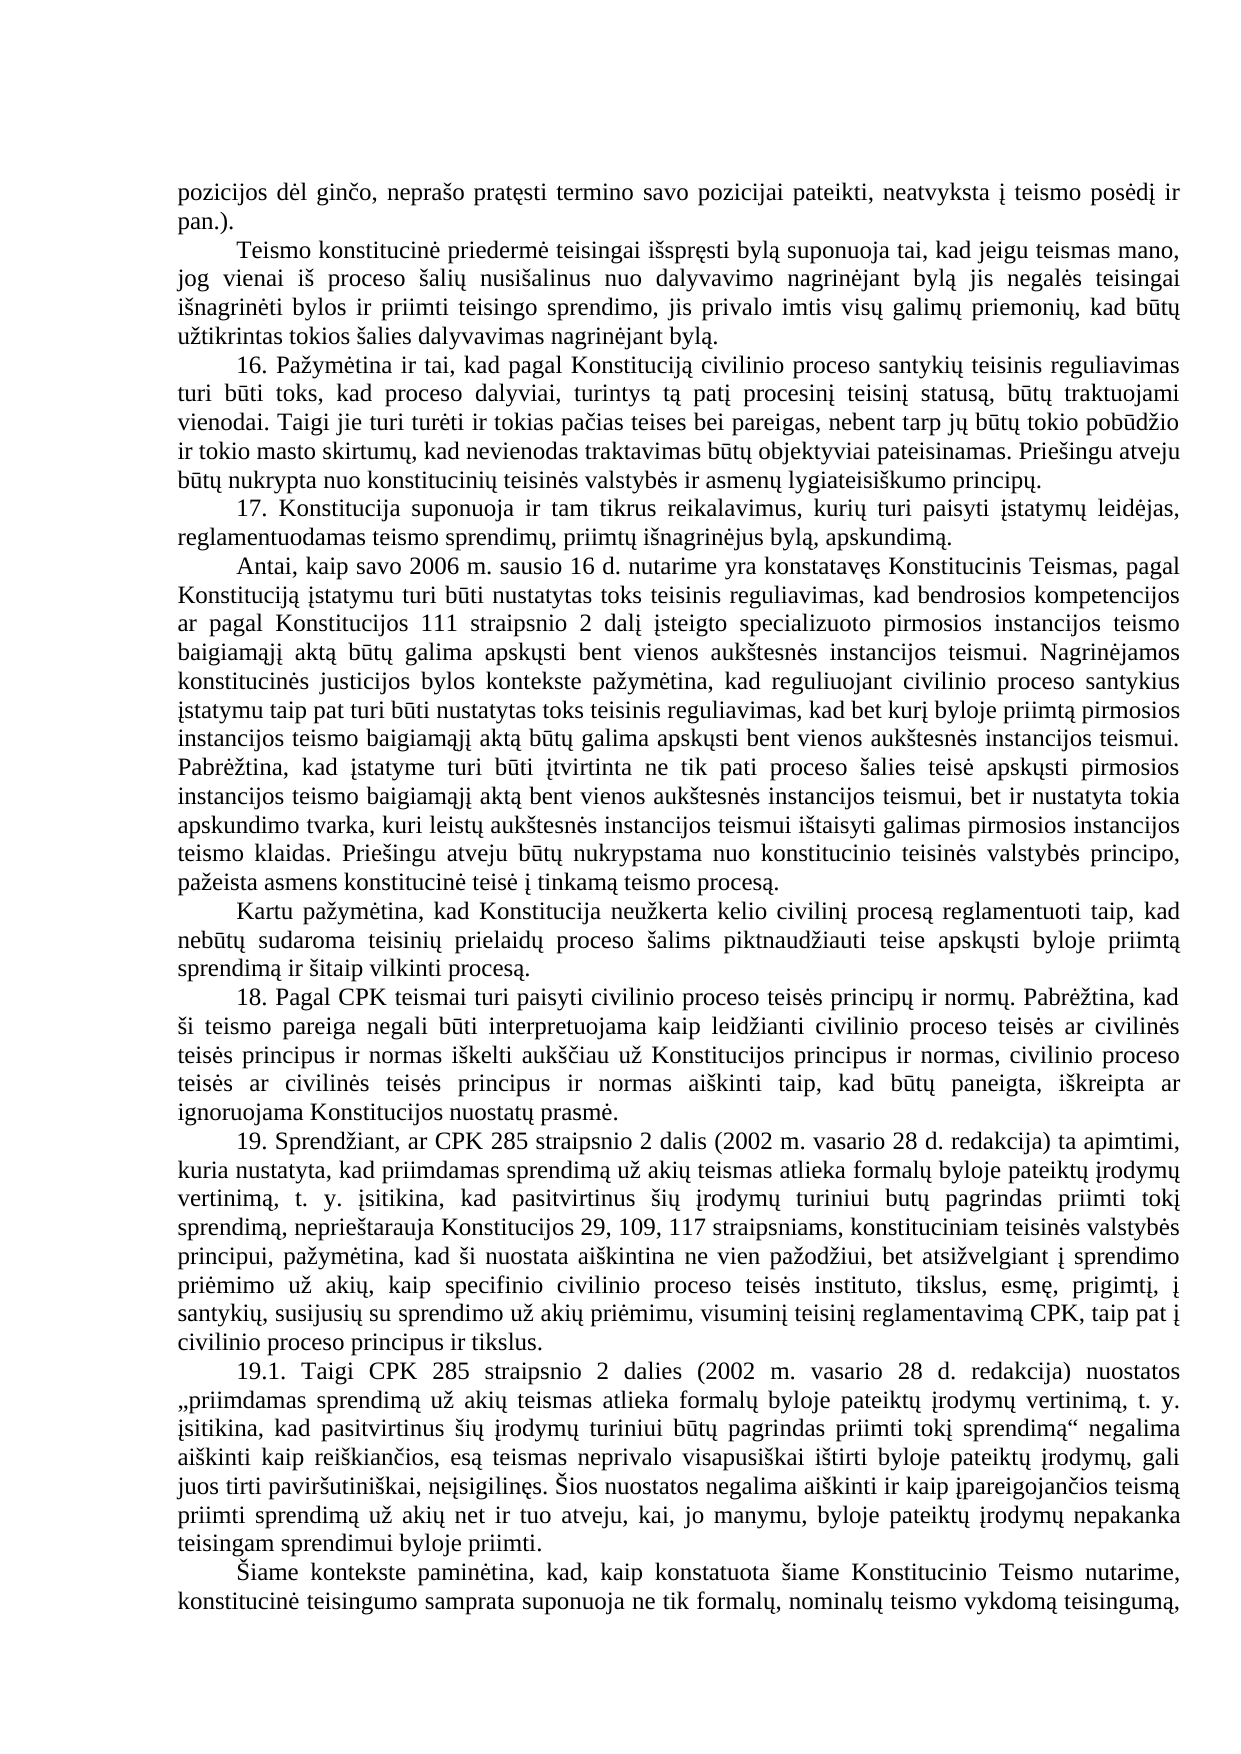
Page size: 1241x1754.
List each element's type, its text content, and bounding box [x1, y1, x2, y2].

text Antai, kaip savo 2006 m. sausio 16 d. nutarime yra konstatavęs Konstitucinis Teismas, pagal Konstituciją įstatymu turi būti nustatytas toks teisinis reguliavimas, kad bendrosios kompetencijos ar pagal Konstitucijos 111 straipsnio 2 dalį įsteigto specializuoto pirmosios instancijos teismo baigiamąjį aktą būtų galima apskųsti bent vienos aukštesnės instancijos teismui. Nagrinėjamos konstitucinės justicijos bylos kontekste pažymėtina, kad reguliuojant civilinio proceso santykius įstatymu taip pat turi būti nustatytas toks teisinis reguliavimas, kad bet kurį byloje priimtą pirmosios instancijos teismo baigiamąjį aktą būtų galima apskųsti bent vienos aukštesnės instancijos teismui. Pabrėžtina, kad įstatyme turi būti įtvirtinta ne tik pati proceso šalies teisė apskųsti pirmosios instancijos teismo baigiamąjį aktą bent vienos aukštesnės instancijos teismui, bet ir nustatyta tokia apskundimo tvarka, kuri leistų aukštesnės instancijos teismui ištaisyti galimas pirmosios instancijos teismo klaidas. Priešingu atveju būtų nukrypstama nuo konstitucinio teisinės valstybės principo, pažeista asmens konstitucinė teisė į tinkamą teismo procesą. [177, 551, 1181, 896]
text Šiame kontekste paminėtina, kad, kaip konstatuota šiame Konstitucinio Teismo nutarime, konstitucinė teisingumo samprata suponuoja ne tik formalų, nominalų teismo vykdomą teisingumą, [177, 1557, 1181, 1615]
text 17. Konstitucija suponuoja ir tam tikrus reikalavimus, kurių turi paisyti įstatymų leidėjas, reglamentuodamas teismo sprendimų, priimtų išnagrinėjus bylą, apskundimą. [177, 493, 1181, 551]
text Kartu pažymėtina, kad Konstitucija neužkerta kelio civilinį procesą reglamentuoti taip, kad nebūtų sudaroma teisinių prielaidų proceso šalims piktnaudžiauti teise apskųsti byloje priimtą sprendimą ir šitaip vilkinti procesą. [177, 896, 1181, 982]
text Teismo konstitucinė priedermė teisingai išspręsti bylą suponuoja tai, kad jeigu teismas mano, jog vienai iš proceso šalių nusišalinus nuo dalyvavimo nagrinėjant bylą jis negalės teisingai išnagrinėti bylos ir priimti teisingo sprendimo, jis privalo imtis visų galimų priemonių, kad būtų užtikrintas tokios šalies dalyvavimas nagrinėjant bylą. [177, 235, 1181, 350]
text 18. Pagal CPK teismai turi paisyti civilinio proceso teisės principų ir normų. Pabrėžtina, kad ši teismo pareiga negali būti interpretuojama kaip leidžianti civilinio proceso teisės ar civilinės teisės principus ir normas iškelti aukščiau už Konstitucijos principus ir normas, civilinio proceso teisės ar civilinės teisės principus ir normas aiškinti taip, kad būtų paneigta, iškreipta ar ignoruojama Konstitucijos nuostatų prasmė. [177, 982, 1181, 1126]
text pozicijos dėl ginčo, neprašo pratęsti termino savo pozicijai pateikti, neatvyksta į teismo posėdį ir pan.). [177, 177, 1181, 235]
text 19. Sprendžiant, ar CPK 285 straipsnio 2 dalis (2002 m. vasario 28 d. redakcija) ta apimtimi, kuria nustatyta, kad priimdamas sprendimą už akių teismas atlieka formalų byloje pateiktų įrodymų vertinimą, t. y. įsitikina, kad pasitvirtinus šių įrodymų turiniui butų pagrindas priimti tokį sprendimą, neprieštarauja Konstitucijos 29, 109, 117 straipsniams, konstituciniam teisinės valstybės principui, pažymėtina, kad ši nuostata aiškintina ne vien pažodžiui, bet atsižvelgiant į sprendimo priėmimo už akių, kaip specifinio civilinio proceso teisės instituto, tikslus, esmę, prigimtį, į santykių, susijusių su sprendimo už akių priėmimu, visuminį teisinį reglamentavimą CPK, taip pat į civilinio proceso principus ir tikslus. [177, 1126, 1181, 1356]
text 16. Pažymėtina ir tai, kad pagal Konstituciją civilinio proceso santykių teisinis reguliavimas turi būti toks, kad proceso dalyviai, turintys tą patį procesinį teisinį statusą, būtų traktuojami vienodai. Taigi jie turi turėti ir tokias pačias teises bei pareigas, nebent tarp jų būtų tokio pobūdžio ir tokio masto skirtumų, kad nevienodas traktavimas būtų objektyviai pateisinamas. Priešingu atveju būtų nukrypta nuo konstitucinių teisinės valstybės ir asmenų lygiateisiškumo principų. [177, 350, 1181, 493]
text 19.1. Taigi CPK 285 straipsnio 2 dalies (2002 m. vasario 28 d. redakcija) nuostatos „priimdamas sprendimą už akių teismas atlieka formalų byloje pateiktų įrodymų vertinimą, t. y. įsitikina, kad pasitvirtinus šių įrodymų turiniui būtų pagrindas priimti tokį sprendimą“ negalima aiškinti kaip reiškiančios, esą teismas neprivalo visapusiškai ištirti byloje pateiktų įrodymų, gali juos tirti paviršutiniškai, neįsigilinęs. Šios nuostatos negalima aiškinti ir kaip įpareigojančios teismą priimti sprendimą už akių net ir tuo atveju, kai, jo manymu, byloje pateiktų įrodymų nepakanka teisingam sprendimui byloje priimti. [177, 1356, 1181, 1557]
